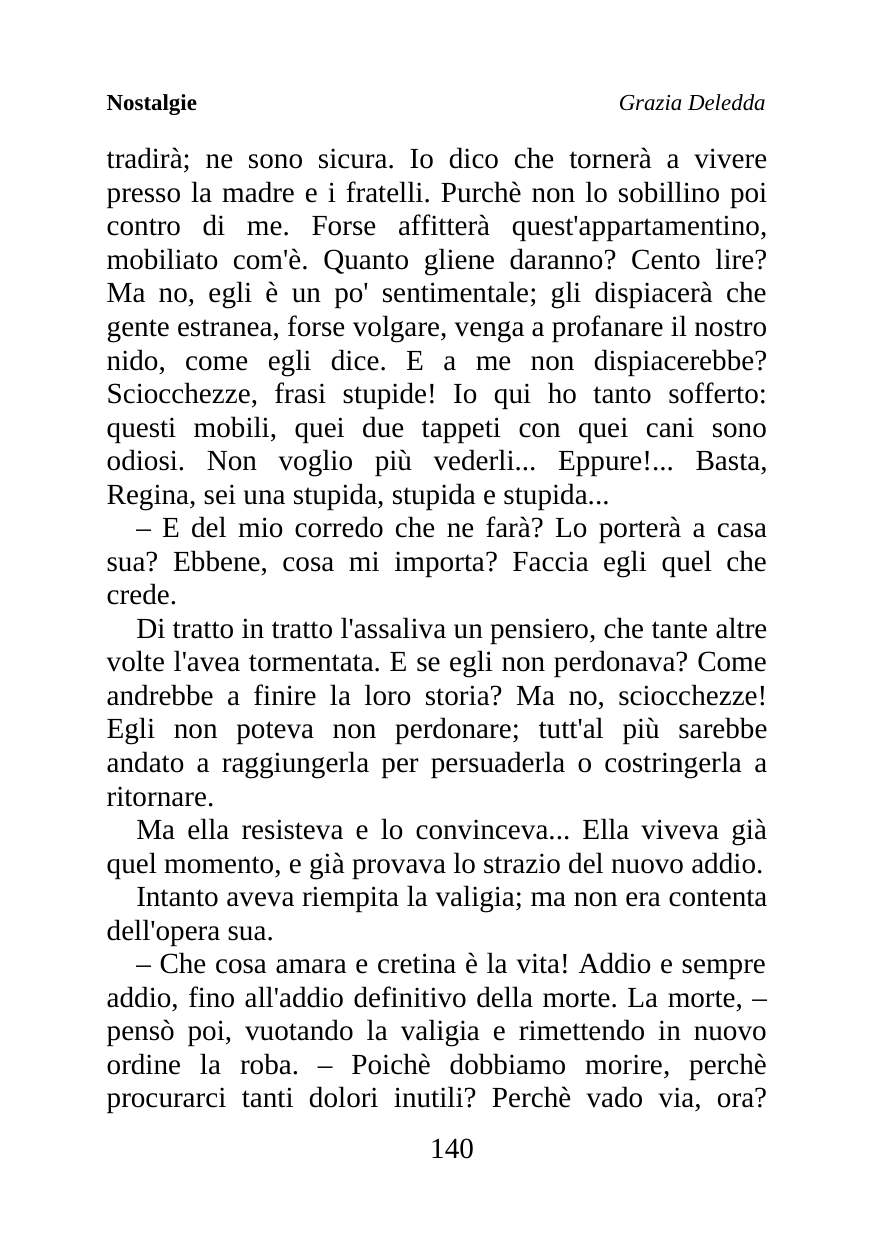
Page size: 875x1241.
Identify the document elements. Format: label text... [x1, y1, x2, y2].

text Intanto aveva riempita la valigia; ma non era contenta dell'opera sua. [106, 879, 768, 946]
text Ma ella resisteva e lo convinceva... Ella viveva già quel momento, e già provava lo strazio del nuovo addio. [106, 812, 768, 879]
text tradirà; ne sono sicura. Io dico che tornerà a vivere presso la madre e i fratelli. Purchè non lo sobillino poi contro di me. Forse affitterà quest'appartamentino, mobiliato com'è. Quanto gliene daranno? Cento lire? Ma no, egli è un po' sentimentale; gli dispiacerà che gente estranea, forse volgare, venga a profanare il nostro nido, come egli dice. E a me non dispiacerebbe? Sciocchezze, frasi stupide! Io qui ho tanto sofferto: questi mobili, quei due tappeti con quei cani sono odiosi. Non voglio più vederli... Eppure!... Basta, Regina, sei una stupida, stupida e stupida... [106, 141, 768, 510]
text Di tratto in tratto l'assaliva un pensiero, che tante altre volte l'avea tormentata. E se egli non perdonava? Come andrebbe a finire la loro storia? Ma no, sciocchezze! Egli non poteva non perdonare; tutt'al più sarebbe andato a raggiungerla per persuaderla o costringerla a ritornare. [106, 611, 768, 812]
text – Che cosa amara e cretina è la vita! Addio e sempre addio, fino all'addio definitivo della morte. La morte, – pensò poi, vuotando la valigia e rimettendo in nuovo ordine la roba. – Poichè dobbiamo morire, perchè procurarci tanti dolori inutili? Perchè vado via, ora? [106, 946, 768, 1114]
text – E del mio corredo che ne farà? Lo porterà a casa sua? Ebbene, cosa mi importa? Faccia egli quel che crede. [106, 510, 768, 611]
